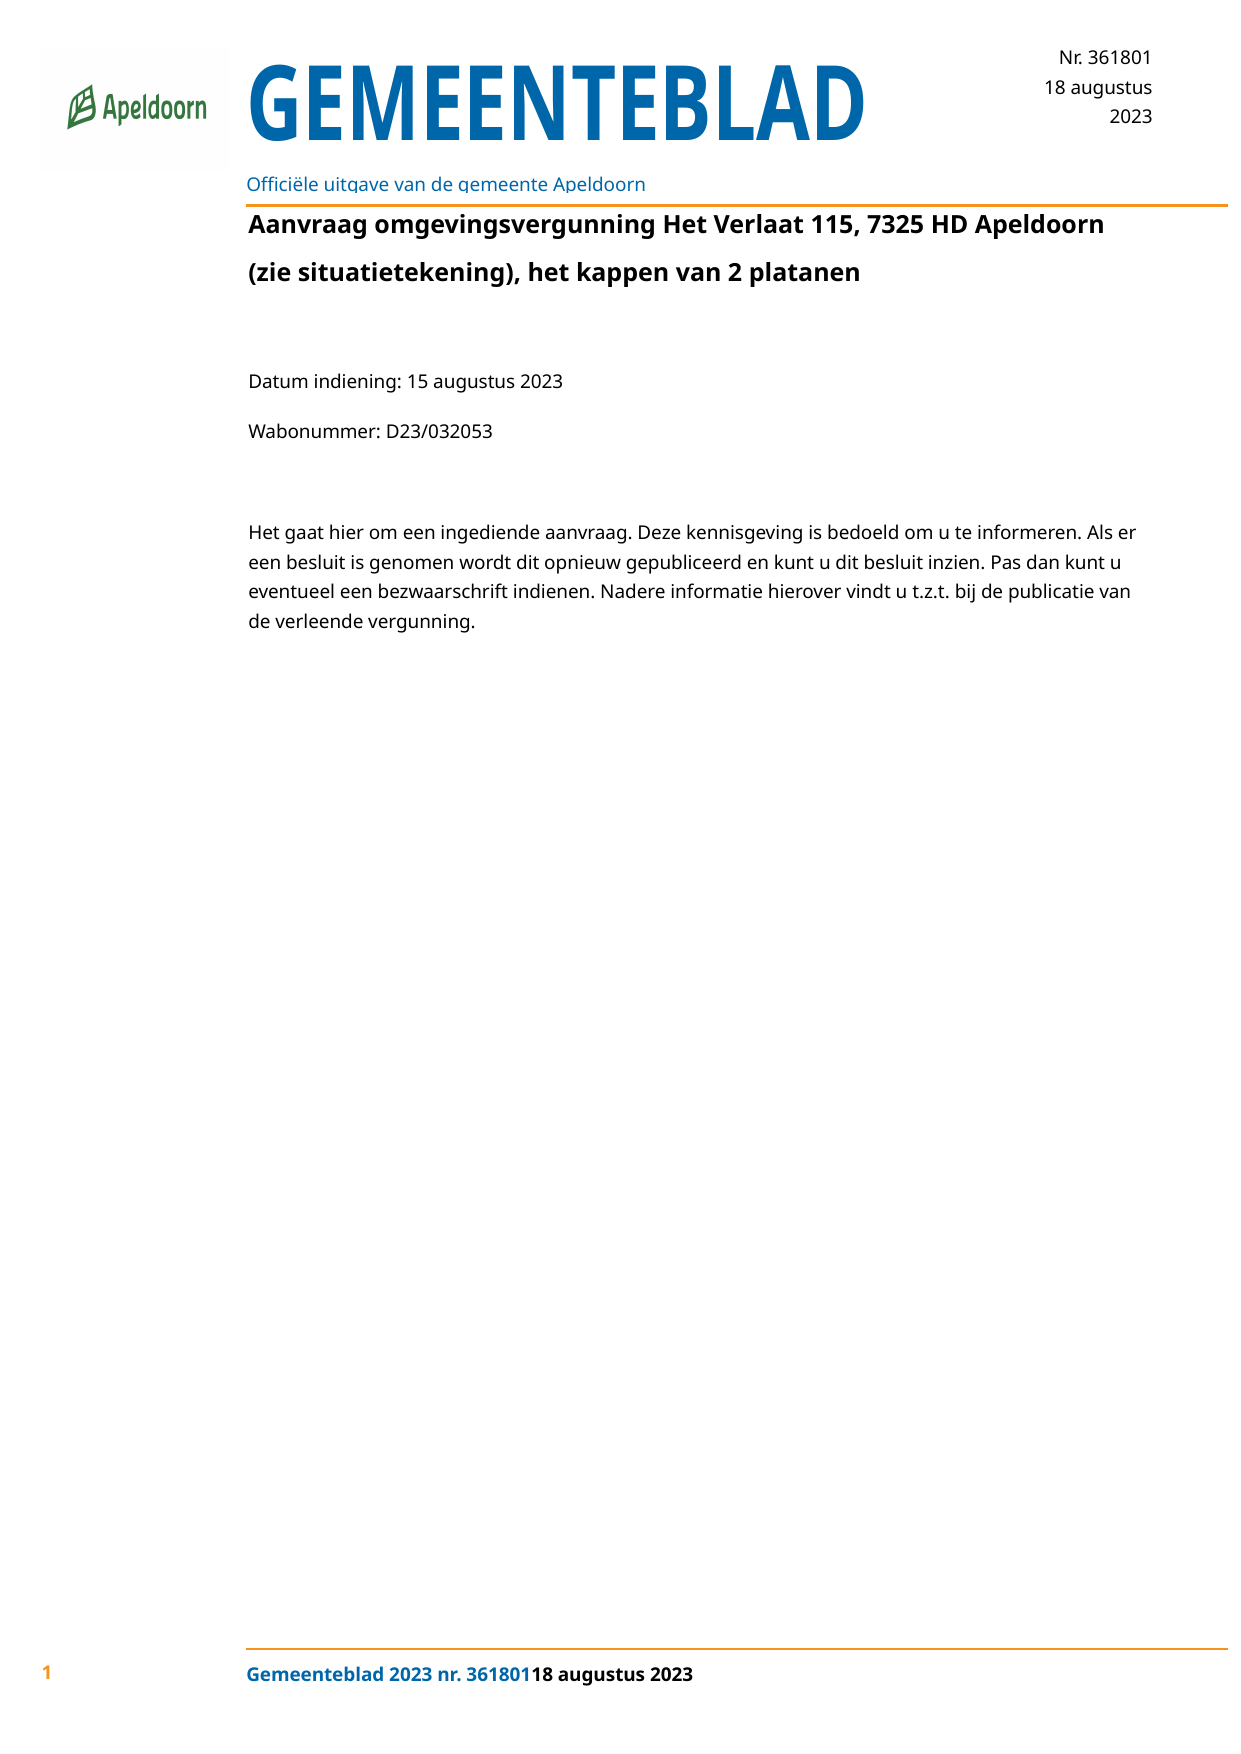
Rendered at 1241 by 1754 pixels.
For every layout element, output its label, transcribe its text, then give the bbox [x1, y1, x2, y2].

text Wabonummer: D23/032053 [248, 419, 1152, 444]
picture [41, 47, 231, 172]
text Het gaat hier om een ingediende aanvraag. Deze kennisgeving is bedoeld om u te informeren. Als er een besluit is genomen wordt dit opnieuw gepubliceerd en kunt u dit besluit inzien. Pas dan kunt u eventueel een bezwaarschrift indienen. Nadere informatie hierover vindt u t.z.t. bij de publicatie van de verleende vergunning. [248, 519, 1152, 634]
text Aanvraag omgevingsvergunning Het Verlaat 115, 7325 HD Apeldoorn (zie situatietekening), het kappen van 2 platanen [248, 207, 1152, 288]
text Datum indiening: 15 augustus 2023 [248, 368, 1152, 394]
